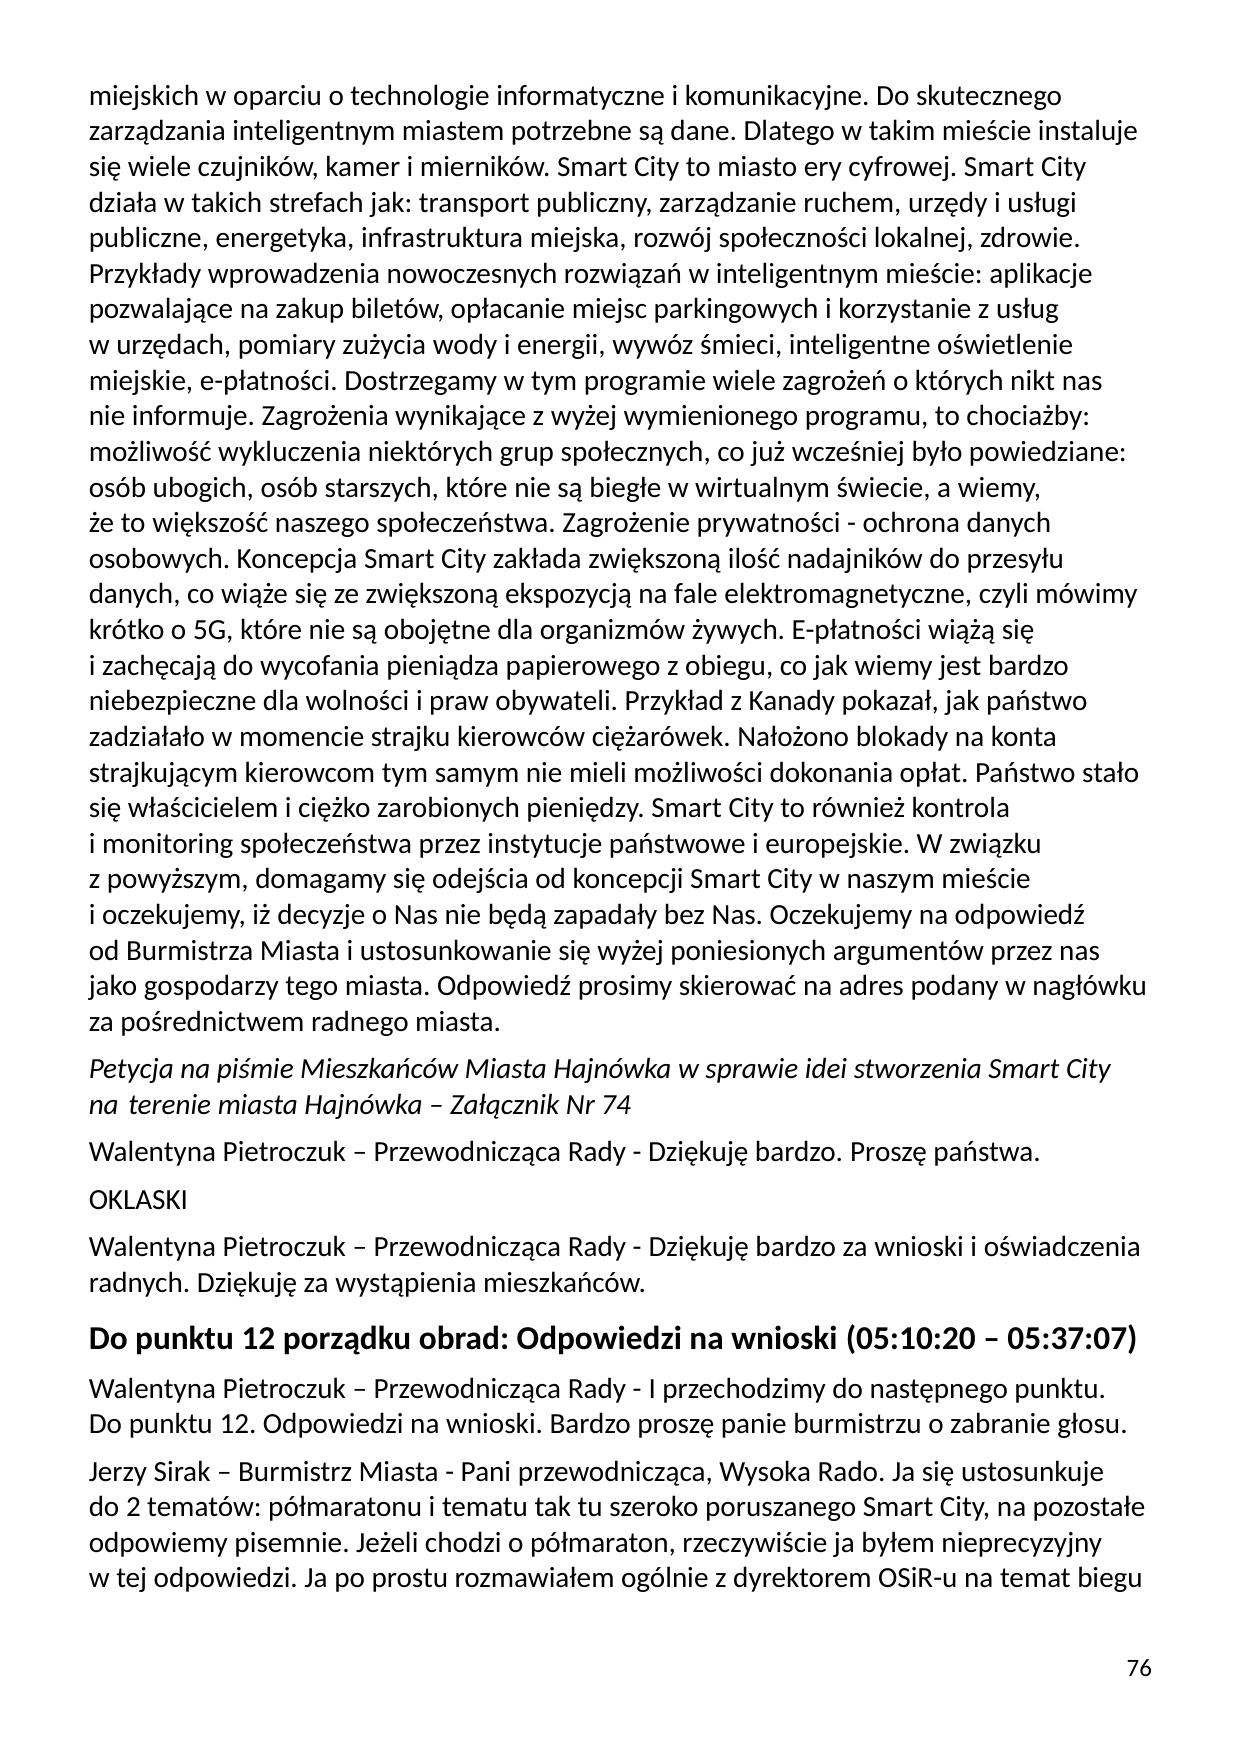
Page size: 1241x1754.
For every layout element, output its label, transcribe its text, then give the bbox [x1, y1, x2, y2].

subtitle Do punktu 12 porządku obrad: Odpowiedzi na wnioski (05:10:20 – 05:37:07) [88, 1317, 1152, 1358]
text OKLASKI [88, 1181, 1152, 1216]
text Walentyna Pietroczuk – Przewodnicząca Rady - Dziękuję bardzo za wnioski i oświadczenia radnych. Dziękuję za wystąpienia mieszkańców. [88, 1228, 1152, 1299]
text Walentyna Pietroczuk – Przewodnicząca Rady - I przechodzimy do następnego punktu. Do punktu 12. Odpowiedzi na wnioski. Bardzo proszę panie burmistrzu o zabranie głosu. [88, 1370, 1152, 1441]
text Petycja na piśmie Mieszkańców Miasta Hajnówka w sprawie idei stworzenia Smart City na terenie miasta Hajnówka – Załącznik Nr 74 [88, 1050, 1152, 1122]
text Jerzy Sirak – Burmistrz Miasta - Pani przewodnicząca, Wysoka Rado. Ja się ustosunkuje do 2 tematów: półmaratonu i tematu tak tu szeroko poruszanego Smart City, na pozostałe odpowiemy pisemnie. Jeżeli chodzi o półmaraton, rzeczywiście ja byłem nieprecyzyjny w tej odpowiedzi. Ja po prostu rozmawiałem ogólnie z dyrektorem OSiR-u na temat biegu [88, 1453, 1152, 1595]
text Walentyna Pietroczuk – Przewodnicząca Rady - Dziękuję bardzo. Proszę państwa. [88, 1133, 1152, 1169]
text miejskich w oparciu o technologie informatyczne i komunikacyjne. Do skutecznego zarządzania inteligentnym miastem potrzebne są dane. Dlatego w takim mieście instaluje się wiele czujników, kamer i mierników. Smart City to miasto ery cyfrowej. Smart City działa w takich strefach jak: transport publiczny, zarządzanie ruchem, urzędy i usługi publiczne, energetyka, infrastruktura miejska, rozwój społeczności lokalnej, zdrowie. Przykłady wprowadzenia nowoczesnych rozwiązań w inteligentnym mieście: aplikacje pozwalające na zakup biletów, opłacanie miejsc parkingowych i korzystanie z usług w urzędach, pomiary zużycia wody i energii, wywóz śmieci, inteligentne oświetlenie miejskie, e-płatności. Dostrzegamy w tym programie wiele zagrożeń o których nikt nas nie informuje. Zagrożenia wynikające z wyżej wymienionego programu, to chociażby: możliwość wykluczenia niektórych grup społecznych, co już wcześniej było powiedziane: osób ubogich, osób starszych, które nie są biegłe w wirtualnym świecie, a wiemy, że to większość naszego społeczeństwa. Zagrożenie prywatności - ochrona danych osobowych. Koncepcja Smart City zakłada zwiększoną ilość nadajników do przesyłu danych, co wiąże się ze zwiększoną ekspozycją na fale elektromagnetyczne, czyli mówimy krótko o 5G, które nie są obojętne dla organizmów żywych. E-płatności wiążą się i zachęcają do wycofania pieniądza papierowego z obiegu, co jak wiemy jest bardzo niebezpieczne dla wolności i praw obywateli. Przykład z Kanady pokazał, jak państwo zadziałało w momencie strajku kierowców ciężarówek. Nałożono blokady na konta strajkującym kierowcom tym samym nie mieli możliwości dokonania opłat. Państwo stało się właścicielem i ciężko zarobionych pieniędzy. Smart City to również kontrola i monitoring społeczeństwa przez instytucje państwowe i europejskie. W związku z powyższym, domagamy się odejścia od koncepcji Smart City w naszym mieście i oczekujemy, iż decyzje o Nas nie będą zapadały bez Nas. Oczekujemy na odpowiedź od Burmistrza Miasta i ustosunkowanie się wyżej poniesionych argumentów przez nas jako gospodarzy tego miasta. Odpowiedź prosimy skierować na adres podany w nagłówku za pośrednictwem radnego miasta. [88, 77, 1152, 1039]
